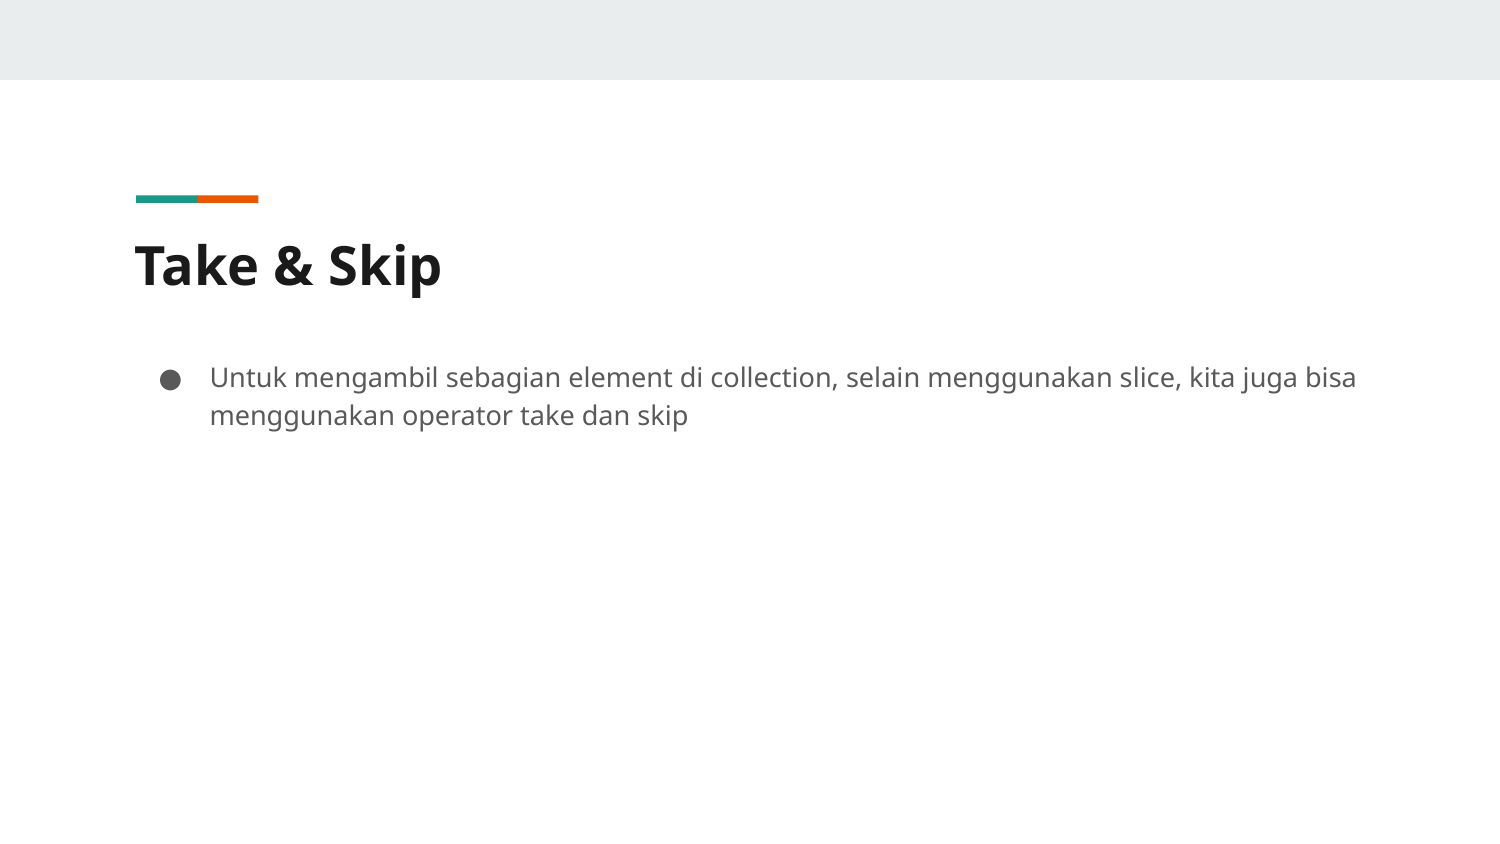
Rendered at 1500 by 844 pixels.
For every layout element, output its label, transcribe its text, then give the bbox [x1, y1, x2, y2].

list Untuk mengambil sebagian element di collection, selain menggunakan slice, kita juga bisa menggunakan operator take dan skip [119, 341, 1381, 712]
title Take & Skip [119, 216, 1381, 305]
